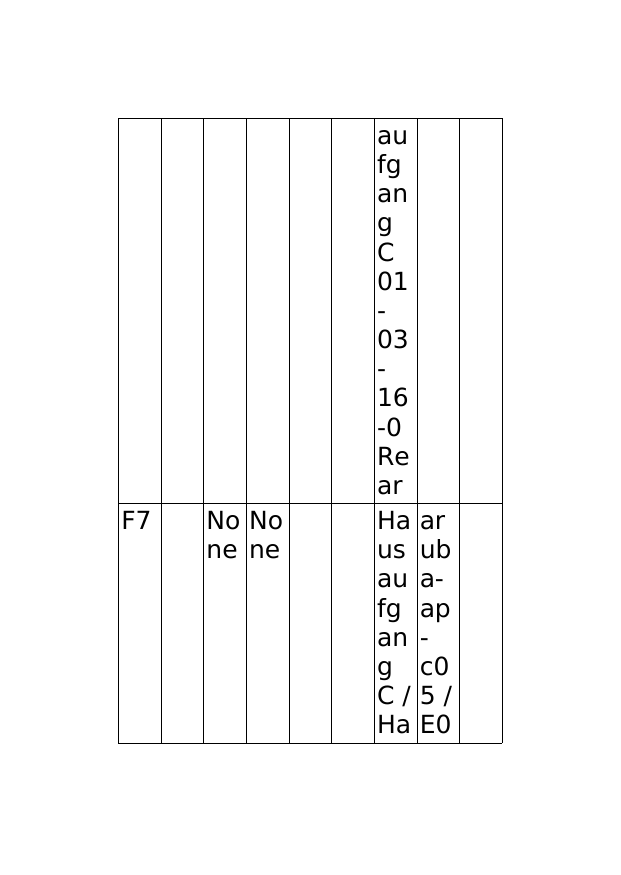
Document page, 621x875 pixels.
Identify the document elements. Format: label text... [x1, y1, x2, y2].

table_cell [418, 119, 459, 503]
table_cell [204, 119, 246, 503]
table_cell Hausaufgang C / Ha [375, 504, 417, 742]
table_cell F7 [119, 504, 161, 742]
table_cell [290, 504, 331, 742]
table_cell None [247, 504, 289, 742]
table_cell [332, 119, 374, 503]
table_cell [332, 504, 374, 742]
table_cell [460, 119, 502, 503]
table_cell None [204, 504, 246, 742]
table_cell [119, 119, 161, 503]
table_cell aruba-ap-c05 / E0 [418, 504, 459, 742]
table_cell [162, 504, 203, 742]
table_cell [162, 119, 203, 503]
table_cell [290, 119, 331, 503]
table_cell aufgang C 01-03-16-0 Rear [375, 119, 417, 503]
table_cell [247, 119, 289, 503]
table_cell [460, 504, 502, 742]
